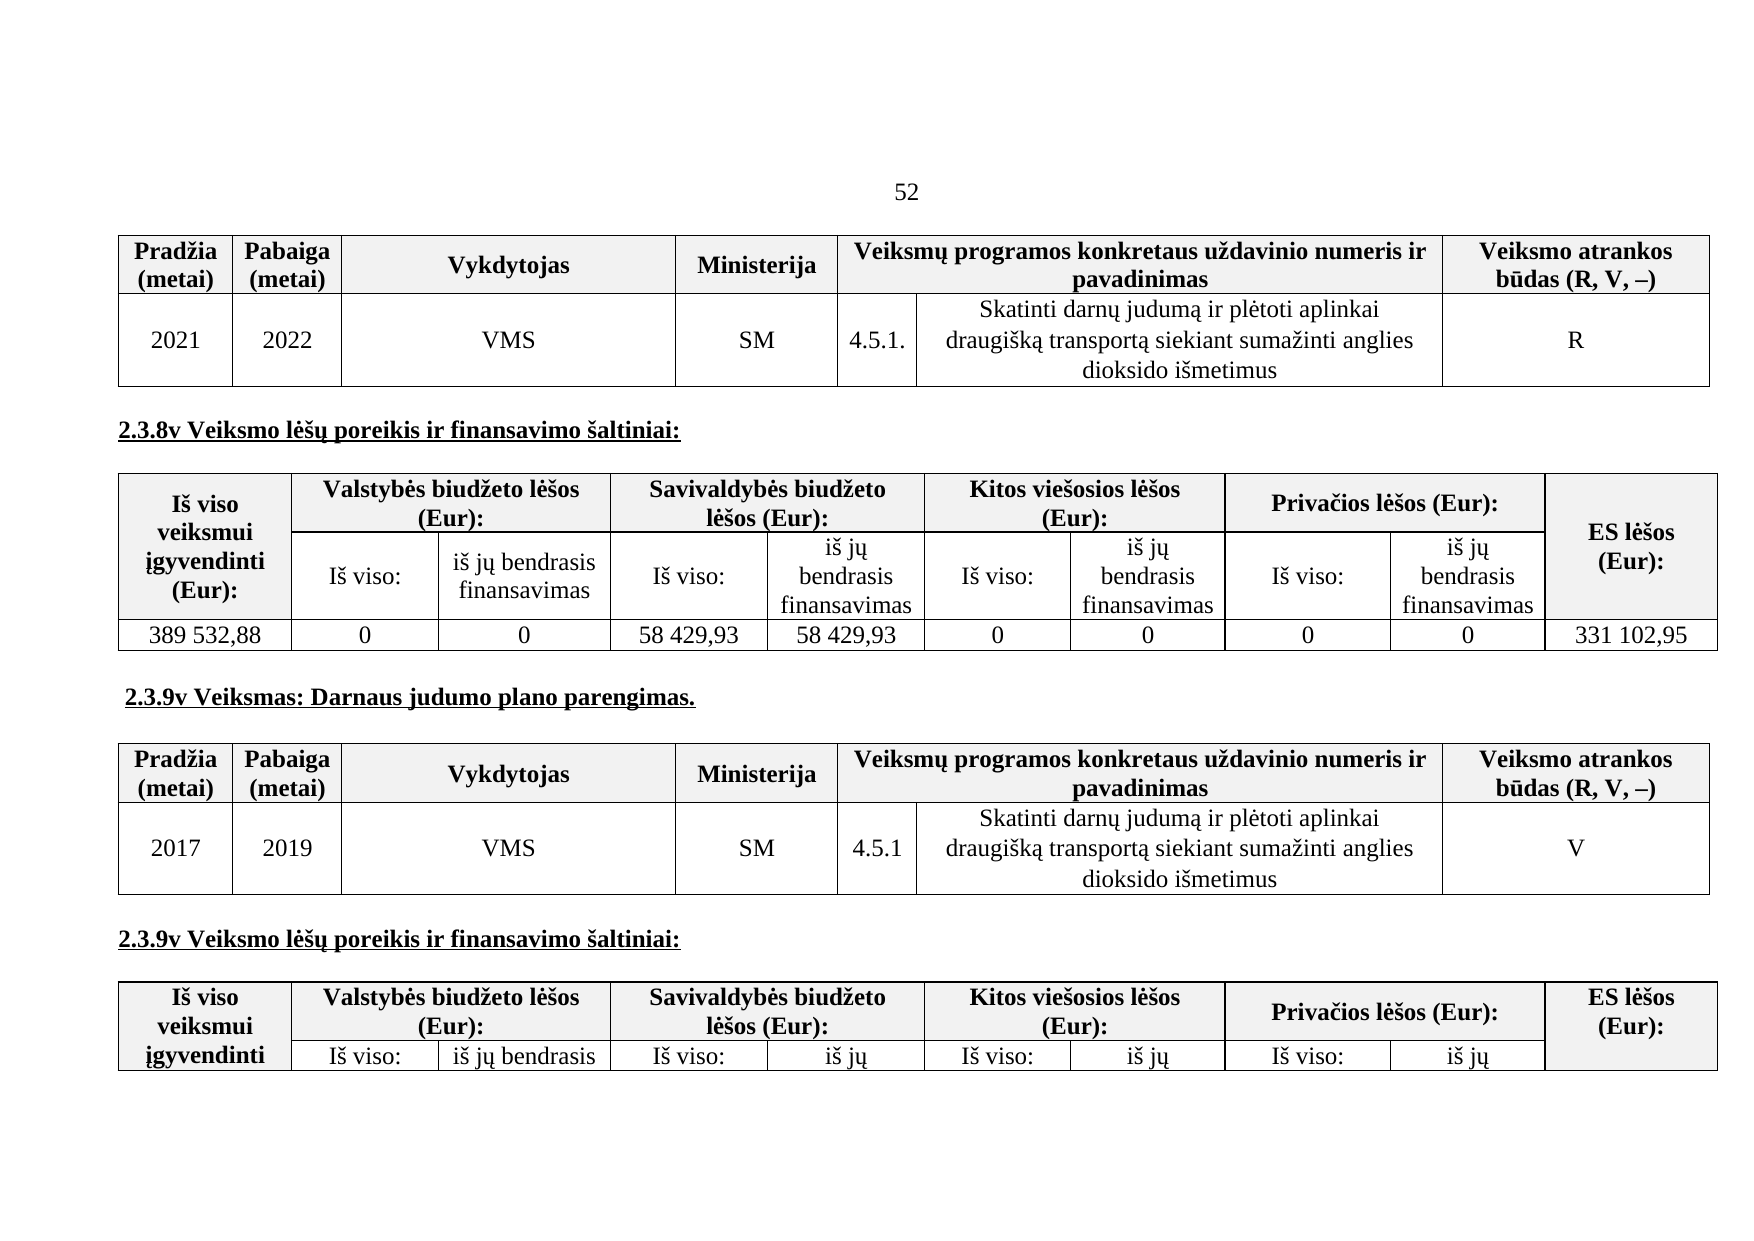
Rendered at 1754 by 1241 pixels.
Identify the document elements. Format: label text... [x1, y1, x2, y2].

table_cell R [1443, 294, 1709, 386]
table_cell 0 [292, 620, 438, 650]
table_cell 4.5.1 [838, 803, 916, 894]
table_header Veiksmų programos konkretaus uždavinio numeris ir pavadinimas [838, 236, 1442, 293]
table_cell SM [676, 803, 837, 894]
table_cell 2021 [119, 294, 232, 386]
table_header Pradžia (metai) [119, 236, 232, 293]
table_cell 0 [439, 620, 610, 650]
table_cell 0 [1226, 620, 1390, 650]
text 2.3.9v Veiksmo lėšų poreikis ir finansavimo šaltiniai: [118, 924, 1695, 953]
table_header Iš viso veiksmui įgyvendinti (Eur): [119, 474, 291, 619]
table_header Vykdytojas [342, 744, 675, 802]
table_header Ministerija [676, 744, 837, 802]
table_header Pabaiga (metai) [233, 236, 341, 293]
table_cell iš jų [768, 1041, 924, 1070]
table_cell iš jų bendrasis [439, 1041, 610, 1070]
table_header Ministerija [676, 236, 837, 293]
table_header Pradžia (metai) [119, 744, 232, 802]
table_cell Iš viso: [925, 1041, 1070, 1070]
table_cell Iš viso: [611, 533, 767, 619]
table_header Valstybės biudžeto lėšos (Eur): [292, 983, 610, 1040]
table_cell 2019 [233, 803, 341, 894]
table_cell 58 429,93 [611, 620, 767, 650]
table_cell 389 532,88 [119, 620, 291, 650]
table_cell iš jų bendrasis finansavimas [1071, 533, 1224, 619]
table_header ES lėšos (Eur): [1546, 983, 1717, 1070]
table_cell 2022 [233, 294, 341, 386]
table_cell 0 [925, 620, 1070, 650]
table_header Veiksmo atrankos būdas (R, V, –) [1443, 236, 1709, 293]
table_header Valstybės biudžeto lėšos (Eur): [292, 474, 610, 531]
table_cell Skatinti darnų judumą ir plėtoti aplinkai draugišką transportą siekiant sumažinti anglies dioksido išmetimus [917, 803, 1442, 894]
table_cell 0 [1391, 620, 1544, 650]
table_cell 4.5.1. [838, 294, 916, 386]
table_header Kitos viešosios lėšos (Eur): [925, 474, 1224, 531]
table_cell 58 429,93 [768, 620, 924, 650]
table_cell 0 [1071, 620, 1224, 650]
table_cell Iš viso: [925, 533, 1070, 619]
table_header Pabaiga (metai) [233, 744, 341, 802]
table_cell VMS [342, 294, 675, 386]
text 2.3.8v Veiksmo lėšų poreikis ir finansavimo šaltiniai: [118, 415, 1695, 444]
table_header Savivaldybės biudžeto lėšos (Eur): [611, 474, 924, 531]
table_cell V [1443, 803, 1709, 894]
table_header Privačios lėšos (Eur): [1226, 983, 1544, 1040]
table_header Vykdytojas [342, 236, 675, 293]
table_cell iš jų [1391, 1041, 1544, 1070]
table_header Veiksmų programos konkretaus uždavinio numeris ir pavadinimas [838, 744, 1442, 802]
text 2.3.9v Veiksmas: Darnaus judumo plano parengimas. [118, 682, 1695, 711]
table_cell Skatinti darnų judumą ir plėtoti aplinkai draugišką transportą siekiant sumažinti anglies dioksido išmetimus [917, 294, 1442, 386]
table_header Iš viso veiksmui įgyvendinti [119, 983, 291, 1070]
table_cell iš jų bendrasis finansavimas [1391, 533, 1544, 619]
table_cell iš jų bendrasis finansavimas [439, 533, 610, 619]
table_cell 331 102,95 [1546, 620, 1717, 650]
table_cell SM [676, 294, 837, 386]
table_header ES lėšos (Eur): [1546, 474, 1717, 619]
table_cell Iš viso: [292, 533, 438, 619]
table_cell Iš viso: [1226, 1041, 1390, 1070]
table_header Savivaldybės biudžeto lėšos (Eur): [611, 983, 924, 1040]
table_cell Iš viso: [1226, 533, 1390, 619]
table_cell iš jų [1071, 1041, 1224, 1070]
table_header Kitos viešosios lėšos (Eur): [925, 983, 1224, 1040]
table_header Veiksmo atrankos būdas (R, V, –) [1443, 744, 1709, 802]
table_cell VMS [342, 803, 675, 894]
table_cell 2017 [119, 803, 232, 894]
table_cell Iš viso: [611, 1041, 767, 1070]
table_cell Iš viso: [292, 1041, 438, 1070]
table_header Privačios lėšos (Eur): [1226, 474, 1544, 531]
table_cell iš jų bendrasis finansavimas [768, 533, 924, 619]
